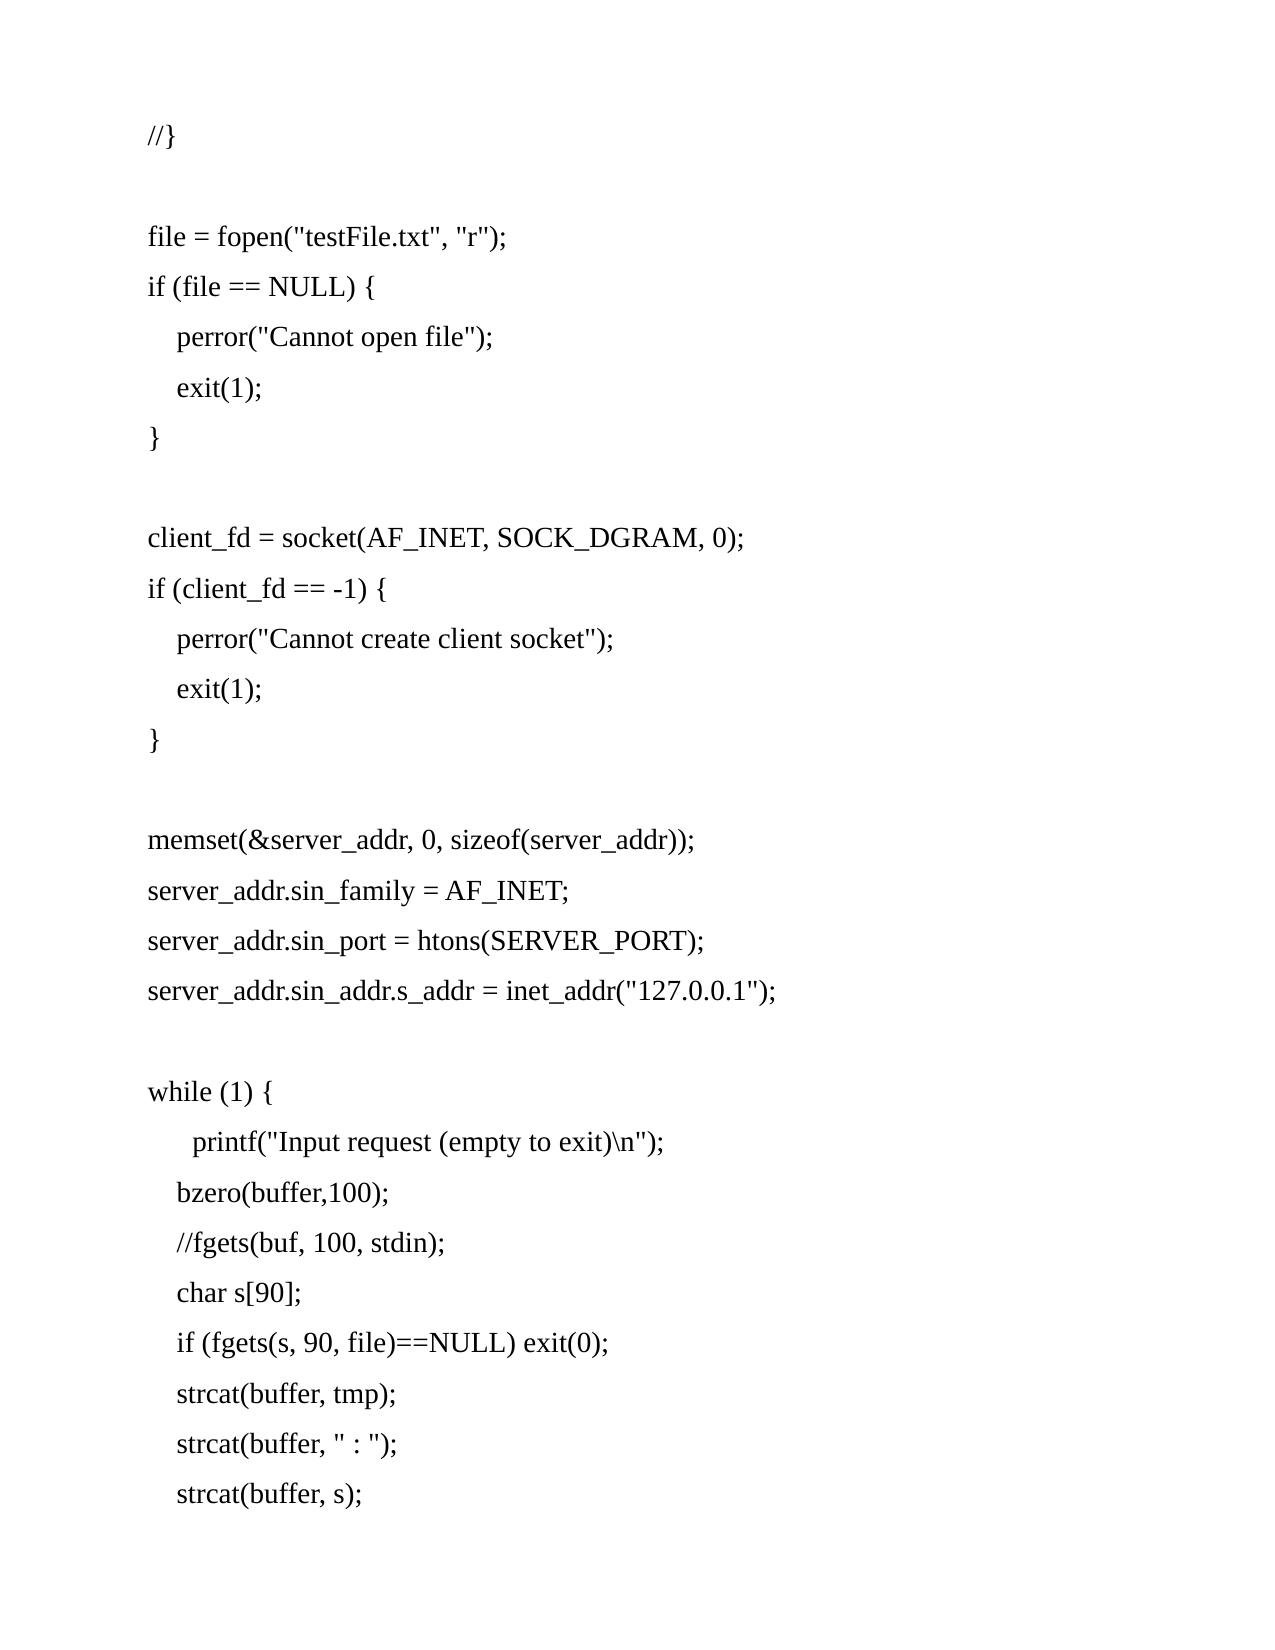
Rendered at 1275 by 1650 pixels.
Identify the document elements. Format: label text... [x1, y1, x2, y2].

text if (client_fd == -1) { [118, 571, 1157, 604]
text bzero(buffer,100); [118, 1175, 1157, 1208]
text exit(1); [118, 672, 1157, 705]
text file = fopen("testFile.txt", "r"); [118, 219, 1157, 252]
text while (1) { [118, 1074, 1157, 1108]
text //} [118, 118, 1157, 152]
text client_fd = socket(AF_INET, SOCK_DGRAM, 0); [118, 521, 1157, 554]
text } [118, 420, 1157, 453]
text server_addr.sin_port = htons(SERVER_PORT); [118, 923, 1157, 957]
text server_addr.sin_addr.s_addr = inet_addr("127.0.0.1"); [118, 973, 1157, 1007]
text strcat(buffer, " : "); [118, 1426, 1157, 1460]
text server_addr.sin_family = AF_INET; [118, 873, 1157, 906]
text strcat(buffer, s); [118, 1477, 1157, 1510]
text perror("Cannot open file"); [118, 319, 1157, 353]
text memset(&server_addr, 0, sizeof(server_addr)); [118, 822, 1157, 856]
text char s[90]; [118, 1275, 1157, 1309]
text exit(1); [118, 370, 1157, 403]
text } [118, 722, 1157, 755]
text if (fgets(s, 90, file)==NULL) exit(0); [118, 1326, 1157, 1359]
text //fgets(buf, 100, stdin); [118, 1225, 1157, 1258]
text if (file == NULL) { [118, 269, 1157, 303]
text printf("Input request (empty to exit)\n"); [118, 1124, 1157, 1158]
text strcat(buffer, tmp); [118, 1376, 1157, 1409]
text perror("Cannot create client socket"); [118, 621, 1157, 655]
